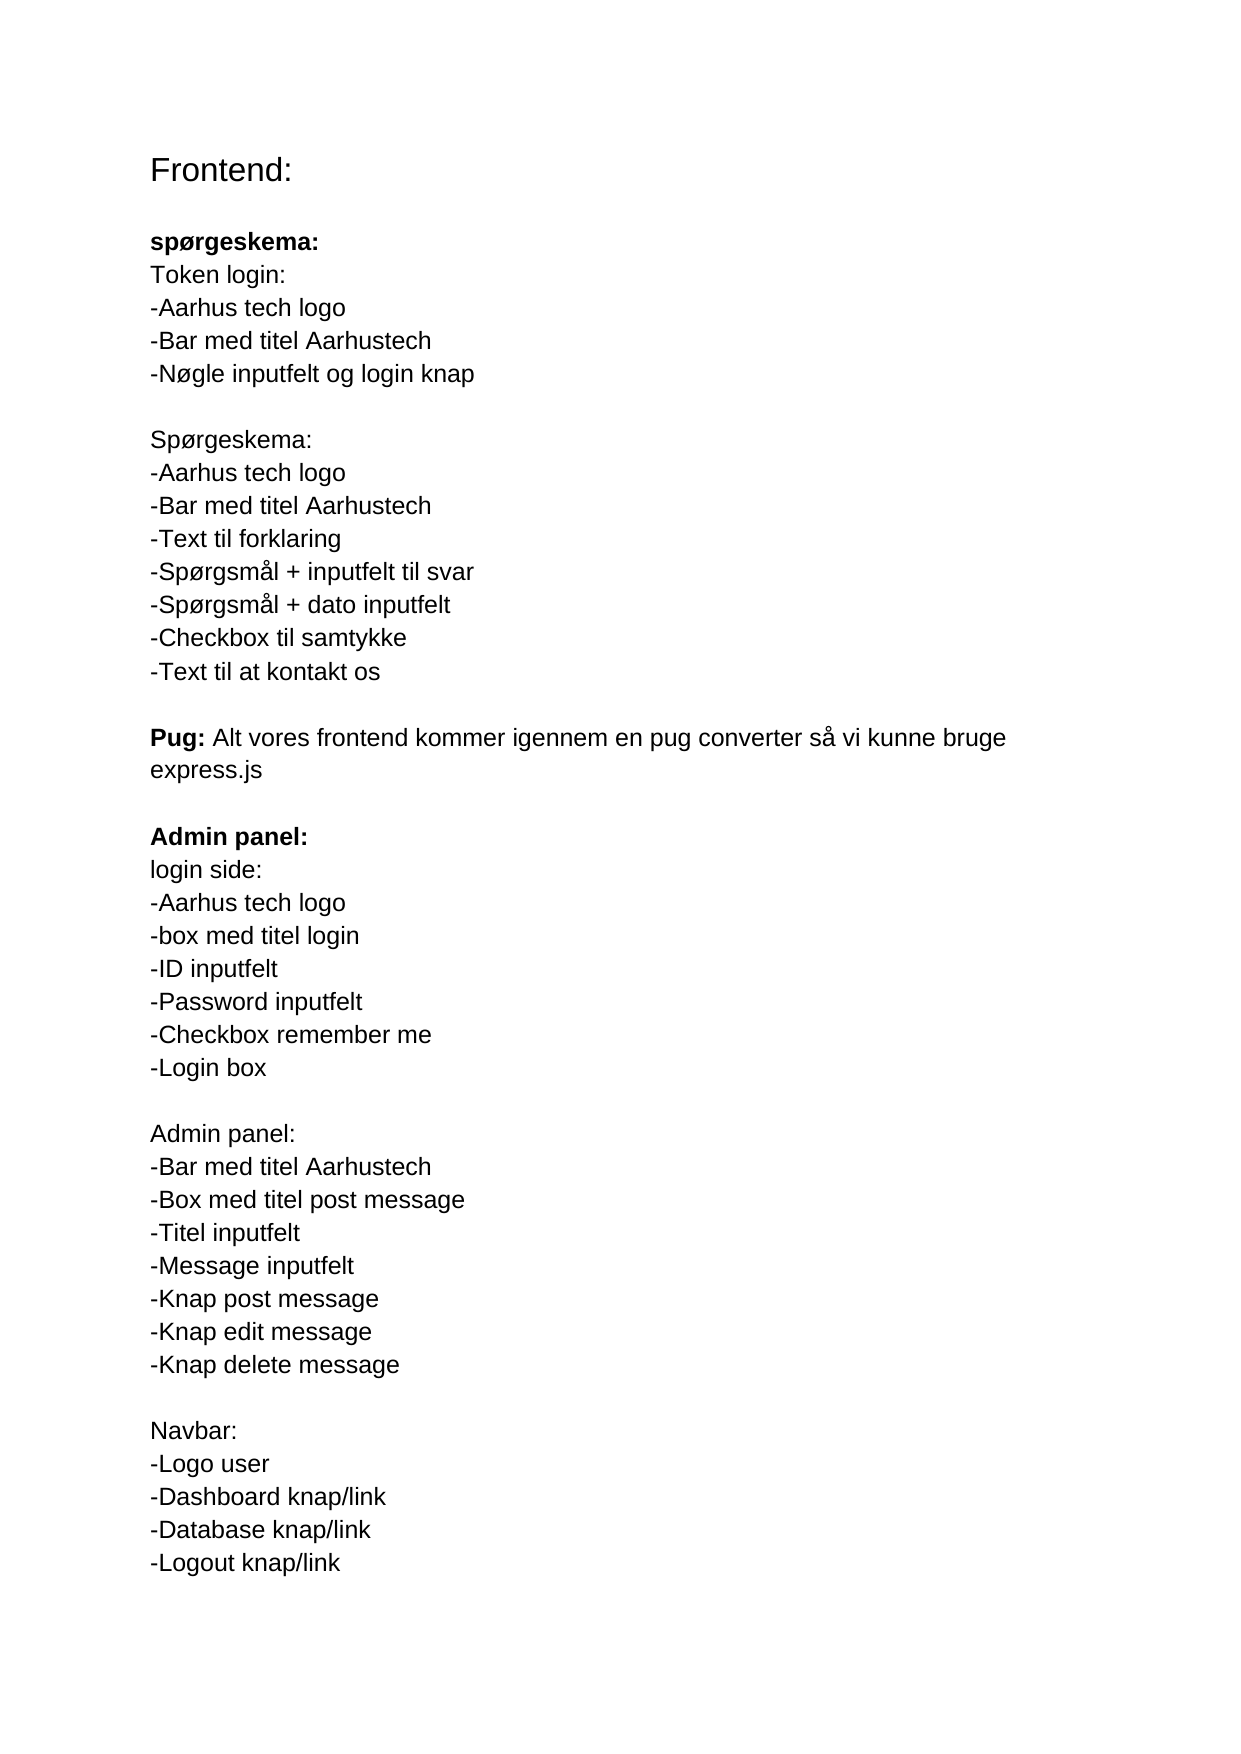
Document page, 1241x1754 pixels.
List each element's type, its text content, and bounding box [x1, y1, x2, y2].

text -Text til forklaring [150, 524, 1090, 553]
text -Logo user [150, 1449, 1090, 1478]
text login side: [150, 854, 1090, 883]
text Token login: [150, 260, 1090, 289]
text Frontend: [150, 150, 1090, 188]
text -Message inputfelt [150, 1251, 1090, 1279]
text -Database knap/link [150, 1515, 1090, 1544]
text -box med titel login [150, 921, 1090, 949]
text -Login box [150, 1053, 1090, 1081]
text -Checkbox til samtykke [150, 623, 1090, 652]
text -Spørgsmål + dato inputfelt [150, 590, 1090, 619]
text Admin panel: [150, 1119, 1090, 1147]
text Pug: Alt vores frontend kommer igennem en pug converter så vi kunne bruge express.js [150, 722, 1090, 784]
text spørgeskema: [150, 227, 1090, 256]
text -Bar med titel Aarhustech [150, 326, 1090, 355]
text -Logout knap/link [150, 1548, 1090, 1577]
text -Bar med titel Aarhustech [150, 491, 1090, 520]
text -Aarhus tech logo [150, 458, 1090, 487]
text -Dashboard knap/link [150, 1482, 1090, 1511]
text -Password inputfelt [150, 987, 1090, 1015]
text -Knap edit message [150, 1317, 1090, 1346]
text Spørgeskema: [150, 425, 1090, 454]
text Navbar: [150, 1416, 1090, 1445]
text -Nøgle inputfelt og login knap [150, 359, 1090, 388]
text -Aarhus tech logo [150, 888, 1090, 916]
text -Text til at kontakt os [150, 656, 1090, 685]
text -Knap delete message [150, 1350, 1090, 1379]
text -Spørgsmål + inputfelt til svar [150, 557, 1090, 586]
text -Knap post message [150, 1284, 1090, 1313]
text -Aarhus tech logo [150, 293, 1090, 322]
text Admin panel: [150, 822, 1090, 850]
text -Bar med titel Aarhustech [150, 1152, 1090, 1181]
text -ID inputfelt [150, 954, 1090, 982]
text -Titel inputfelt [150, 1218, 1090, 1247]
text -Checkbox remember me [150, 1020, 1090, 1048]
text -Box med titel post message [150, 1185, 1090, 1213]
